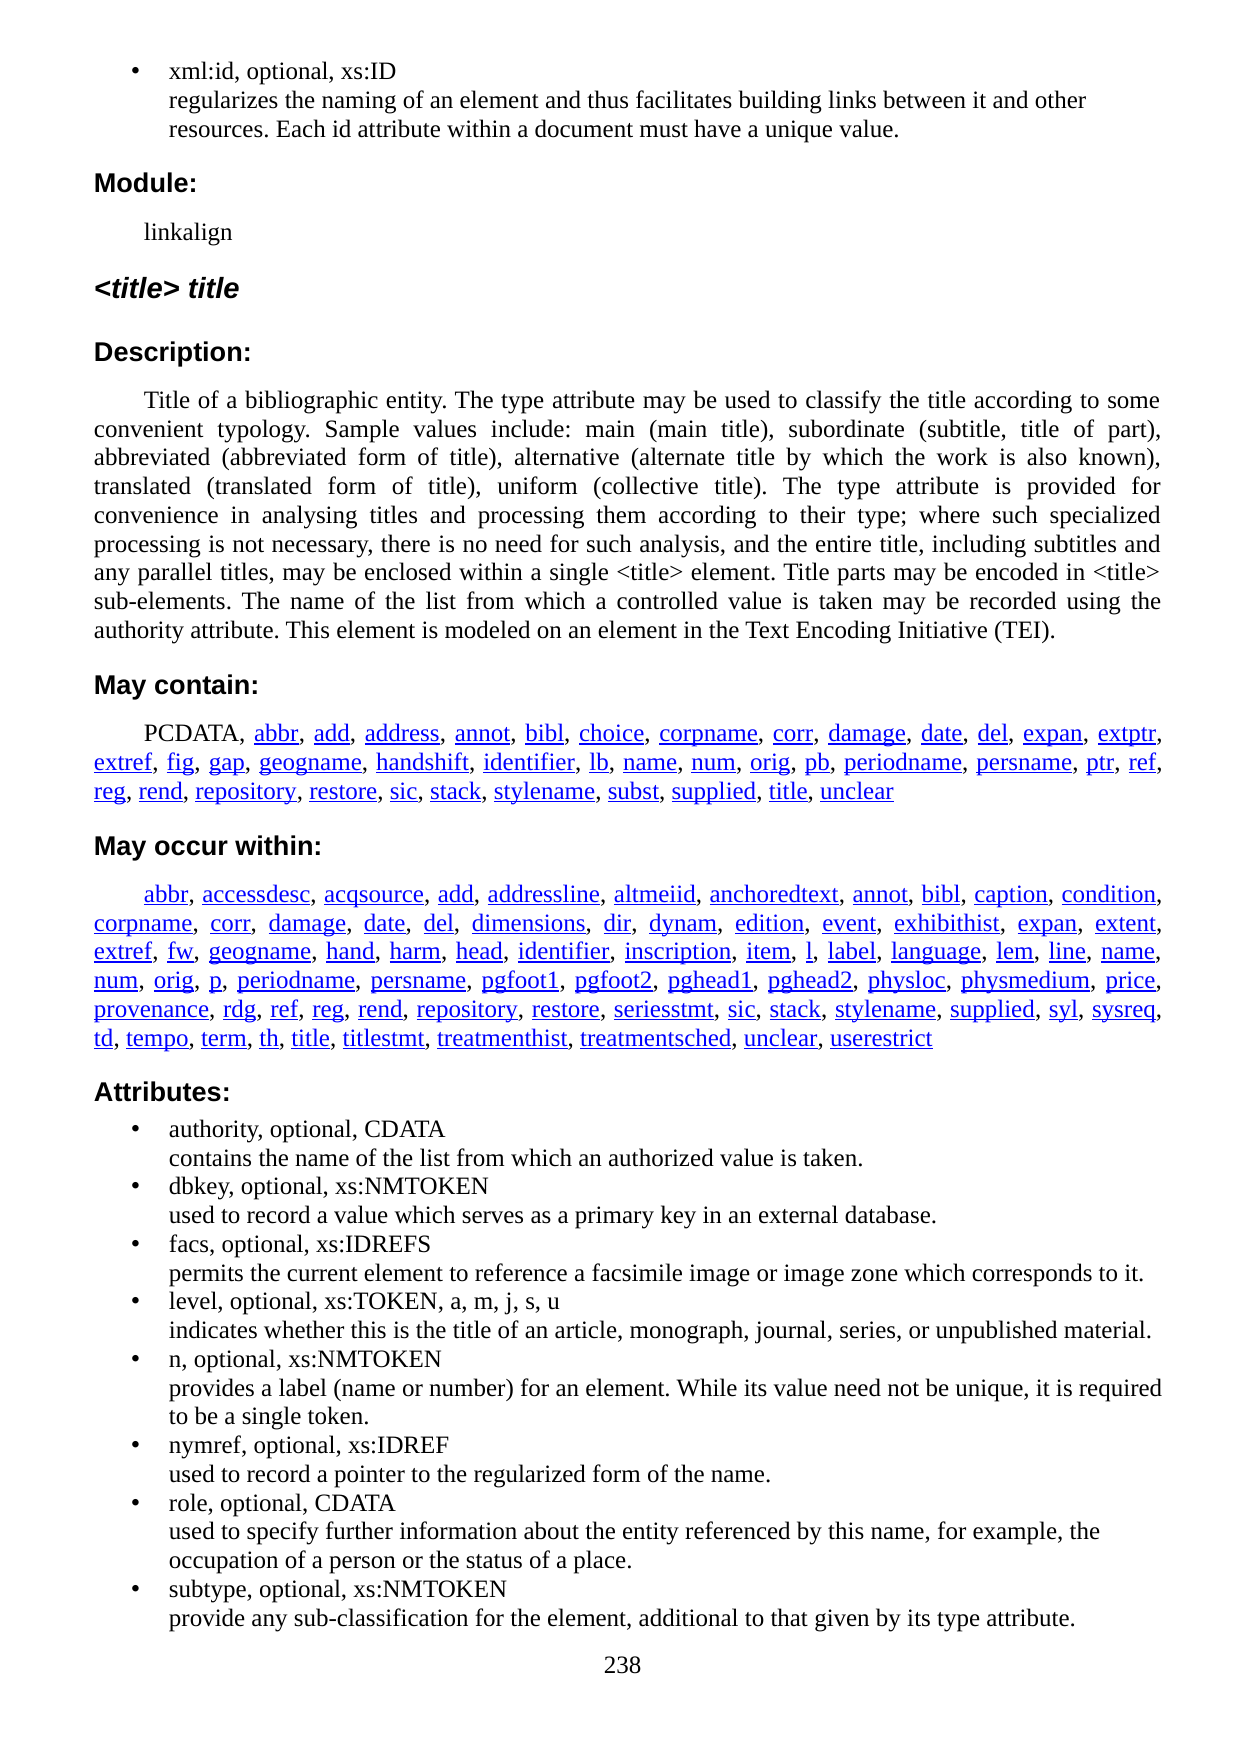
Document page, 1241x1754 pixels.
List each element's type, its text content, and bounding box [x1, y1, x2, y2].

subtitle Module: [94, 167, 1162, 199]
text abbr, accessdesc, acqsource, add, addressline, altmeiid, anchoredtext, annot, bibl, caption, condition, corpname, corr, damage, date, del, dimensions, dir, dynam, edition, event, exhibithist, expan, extent, extref, fw, geogname, hand, harm, head, identifier, inscription, item, l, label, language, lem, line, name, num, orig, p, periodname, persname, pgfoot1, pgfoot2, pghead1, pghead2, physloc, physmedium, price, provenance, rdg, ref, reg, rend, repository, restore, seriesstmt, sic, stack, stylename, supplied, syl, sysreq, td, tempo, term, th, title, titlestmt, treatmenthist, treatmentsched, unclear, userestrict [94, 879, 1162, 1051]
subtitle May occur within: [94, 829, 1162, 861]
list n, optional, xs:NMTOKEN provides a label (name or number) for an element. While its value need not be unique, it is required to be a single token. [131, 1344, 1162, 1430]
text Title of a bibliographic entity. The type attribute may be used to classify the title according to some convenient typology. Sample values include: main (main title), subordinate (subtitle, title of part), abbreviated (abbreviated form of title), alternative (alternate title by which the work is also known), translated (translated form of title), uniform (collective title). The type attribute is provided for convenience in analysing titles and processing them according to their type; where such specialized processing is not necessary, there is no need for such analysis, and the entire title, including subtitles and any parallel titles, may be enclosed within a single <title> element. Title parts may be encoded in <title> sub-elements. The name of the list from which a controlled value is taken may be recorded using the authority attribute. This element is modeled on an element in the Text Encoding Initiative (TEI). [94, 385, 1162, 644]
list authority, optional, CDATA contains the name of the list from which an authorized value is taken. [131, 1114, 1162, 1171]
list subtype, optional, xs:NMTOKEN provide any sub-classification for the element, additional to that given by its type attribute. [131, 1574, 1162, 1631]
subtitle Description: [94, 336, 1162, 367]
list dbkey, optional, xs:NMTOKEN used to record a value which serves as a primary key in an external database. [131, 1171, 1162, 1229]
subtitle Attributes: [94, 1076, 1162, 1108]
list facs, optional, xs:IDREFS permits the current element to reference a facsimile image or image zone which corresponds to it. [131, 1229, 1162, 1286]
subtitle <title> title [94, 271, 1162, 304]
list level, optional, xs:TOKEN, a, m, j, s, u indicates whether this is the title of an article, monograph, journal, series, or unpublished material. [131, 1286, 1162, 1344]
subtitle May contain: [94, 669, 1162, 700]
text linkalign [94, 217, 1162, 246]
list nymref, optional, xs:IDREF used to record a pointer to the regularized form of the name. [131, 1430, 1162, 1488]
list role, optional, CDATA used to specify further information about the entity referenced by this name, for example, the occupation of a person or the status of a place. [131, 1488, 1162, 1574]
text PCDATA, abbr, add, address, annot, bibl, choice, corpname, corr, damage, date, del, expan, extptr, extref, fig, gap, geogname, handshift, identifier, lb, name, num, orig, pb, periodname, persname, ptr, ref, reg, rend, repository, restore, sic, stack, stylename, subst, supplied, title, unclear [94, 718, 1162, 804]
list xml:id, optional, xs:ID regularizes the naming of an element and thus facilitates building links between it and other resources. Each id attribute within a document must have a unique value. [131, 56, 1162, 142]
